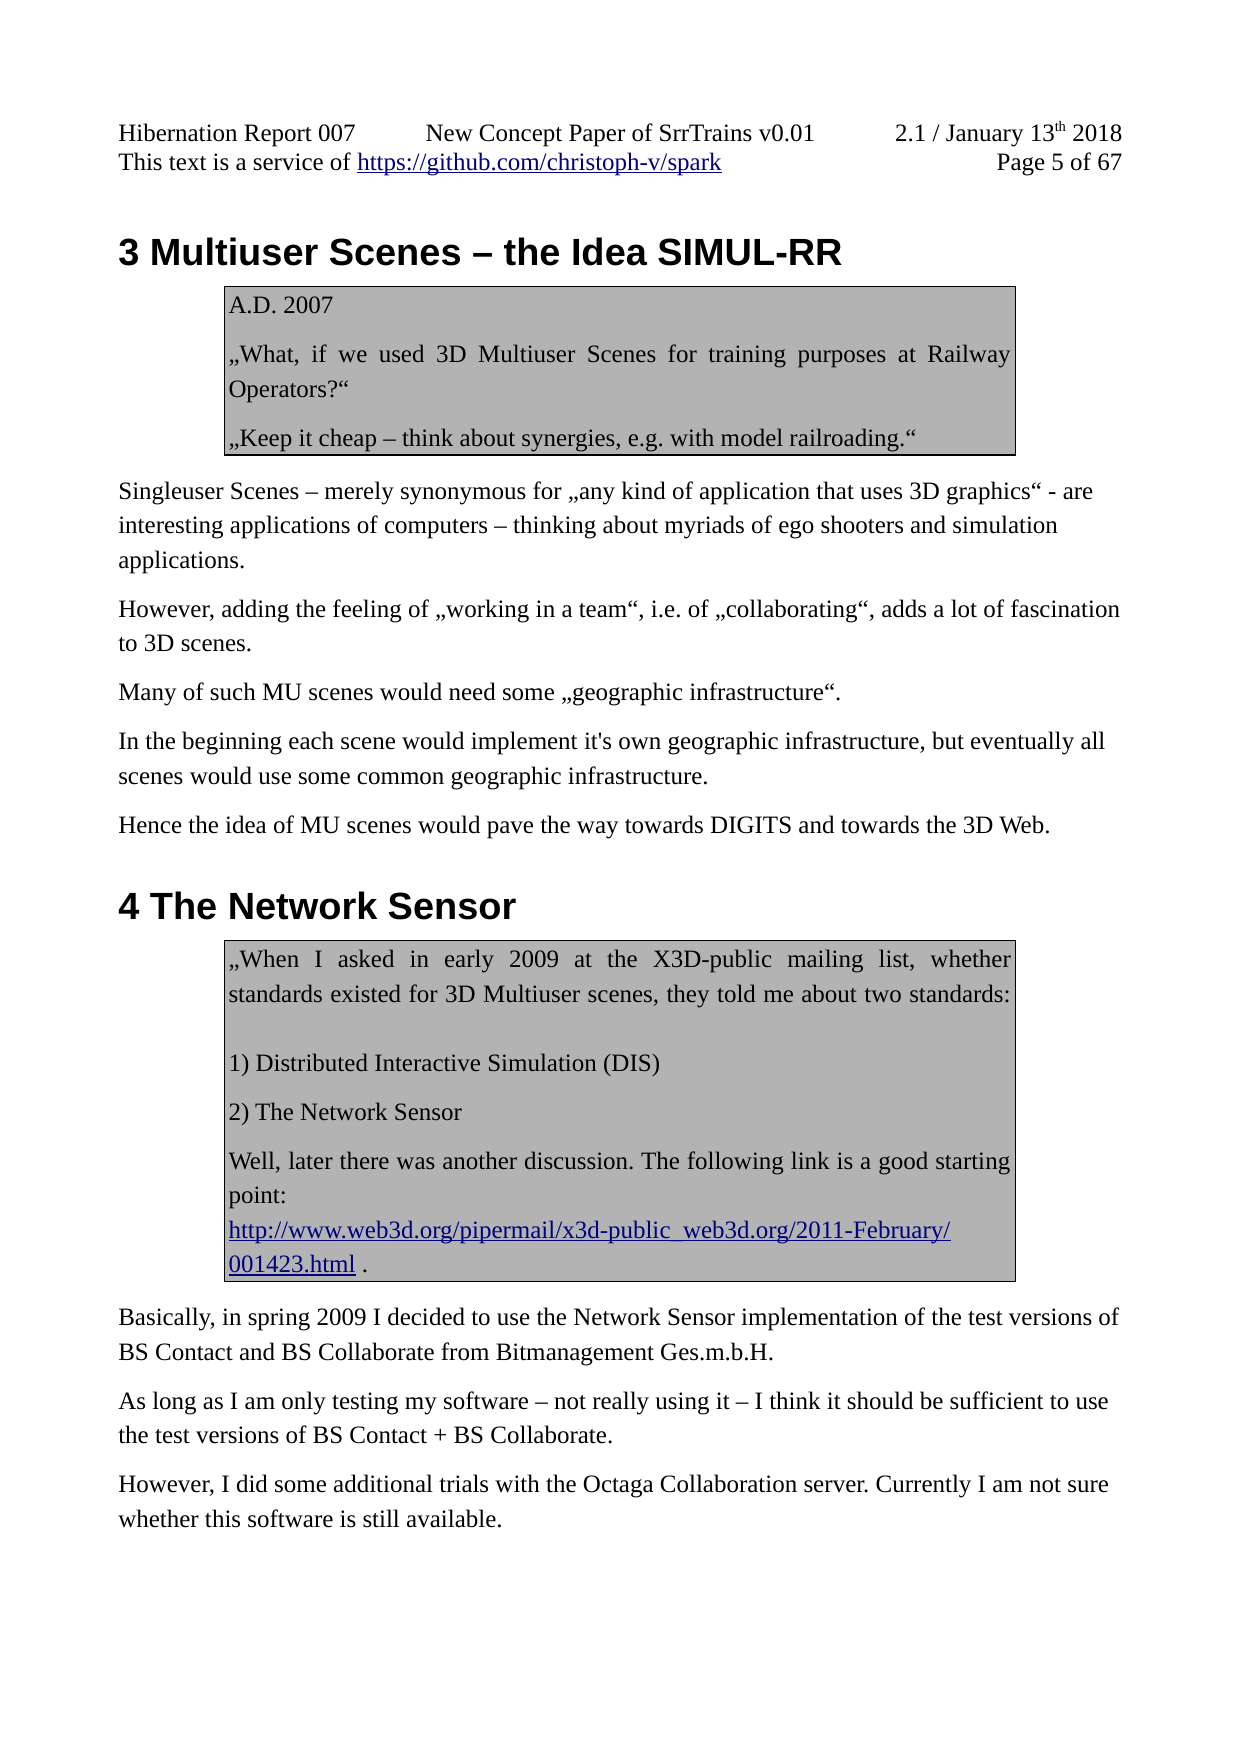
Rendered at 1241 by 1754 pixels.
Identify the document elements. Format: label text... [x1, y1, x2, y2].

list Well, later there was another discussion. The following link is a good starting point: http://www.web3d.org/pipermail/x3d-public_web3d.org/2011-February/001423.html . [225, 1142, 1015, 1281]
text However, adding the feeling of „working in a team“, i.e. of „collaborating“, adds a lot of fascination to 3D scenes. [118, 594, 1122, 657]
text Many of such MU scenes would need some „geographic infrastructure“. [118, 677, 1122, 706]
text „Keep it cheap – think about synergies, e.g. with model railroading.“ [225, 419, 1015, 454]
text As long as I am only testing my software – not really using it – I think it should be sufficient to use the test versions of BS Contact + BS Collaborate. [118, 1386, 1122, 1449]
text „What, if we used 3D Multiuser Scenes for training purposes at Railway Operators?“ [225, 335, 1015, 402]
subtitle 4 The Network Sensor [118, 884, 1122, 928]
text „When I asked in early 2009 at the X3D-public mailing list, whether standards existed for 3D Multiuser scenes, they told me about two standards: 1) Distributed Interactive Simulation (DIS) [225, 941, 1015, 1076]
text A.D. 2007 [225, 287, 1015, 319]
text Singleuser Scenes – merely synonymous for „any kind of application that uses 3D graphics“ - are interesting applications of computers – thinking about myriads of ego shooters and simulation applications. [118, 476, 1122, 573]
text Basically, in spring 2009 I decided to use the Network Sensor implementation of the test versions of BS Contact and BS Collaborate from Bitmanagement Ges.m.b.H. [118, 1302, 1122, 1365]
text Hence the idea of MU scenes would pave the way towards DIGITS and towards the 3D Web. [118, 810, 1122, 839]
list 2) The Network Sensor [225, 1093, 1015, 1125]
text However, I did some additional trials with the Octaga Collaboration server. Currently I am not sure whether this software is still available. [118, 1469, 1122, 1532]
text In the beginning each scene would implement it's own geographic infrastructure, but eventually all scenes would use some common geographic infrastructure. [118, 726, 1122, 790]
subtitle 3 Multiuser Scenes – the Idea SIMUL-RR [118, 230, 1122, 274]
